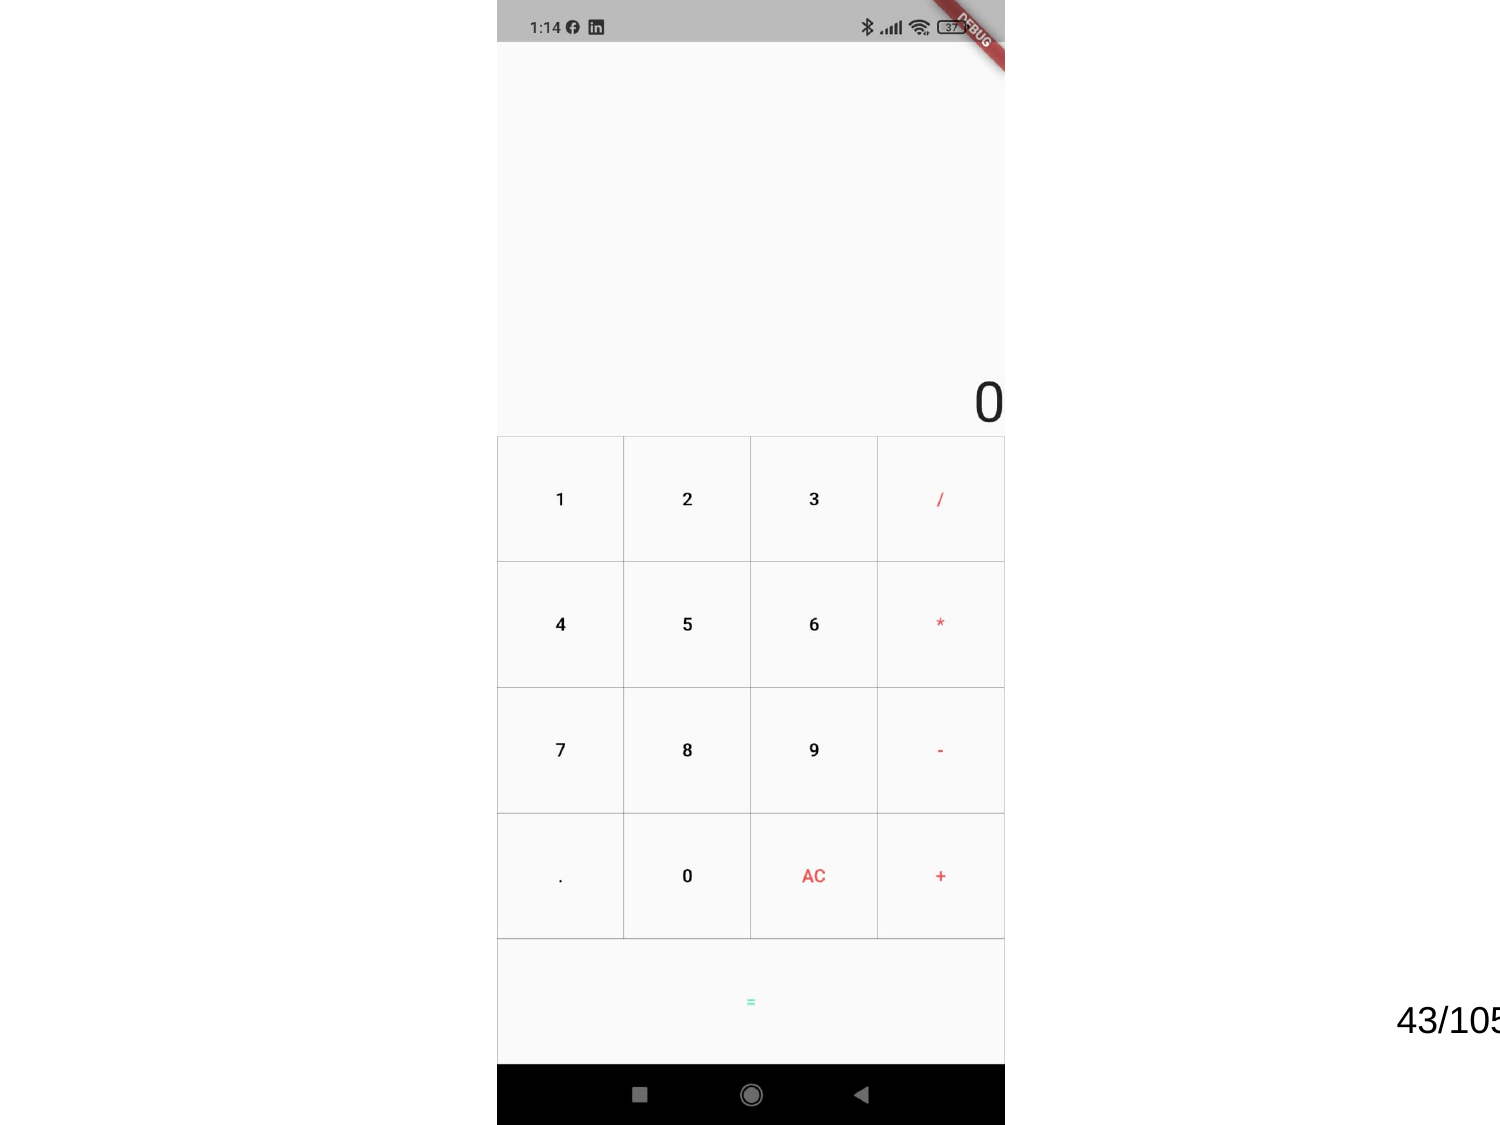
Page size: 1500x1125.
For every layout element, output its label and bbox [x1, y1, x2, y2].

picture [497, 0, 1005, 1125]
